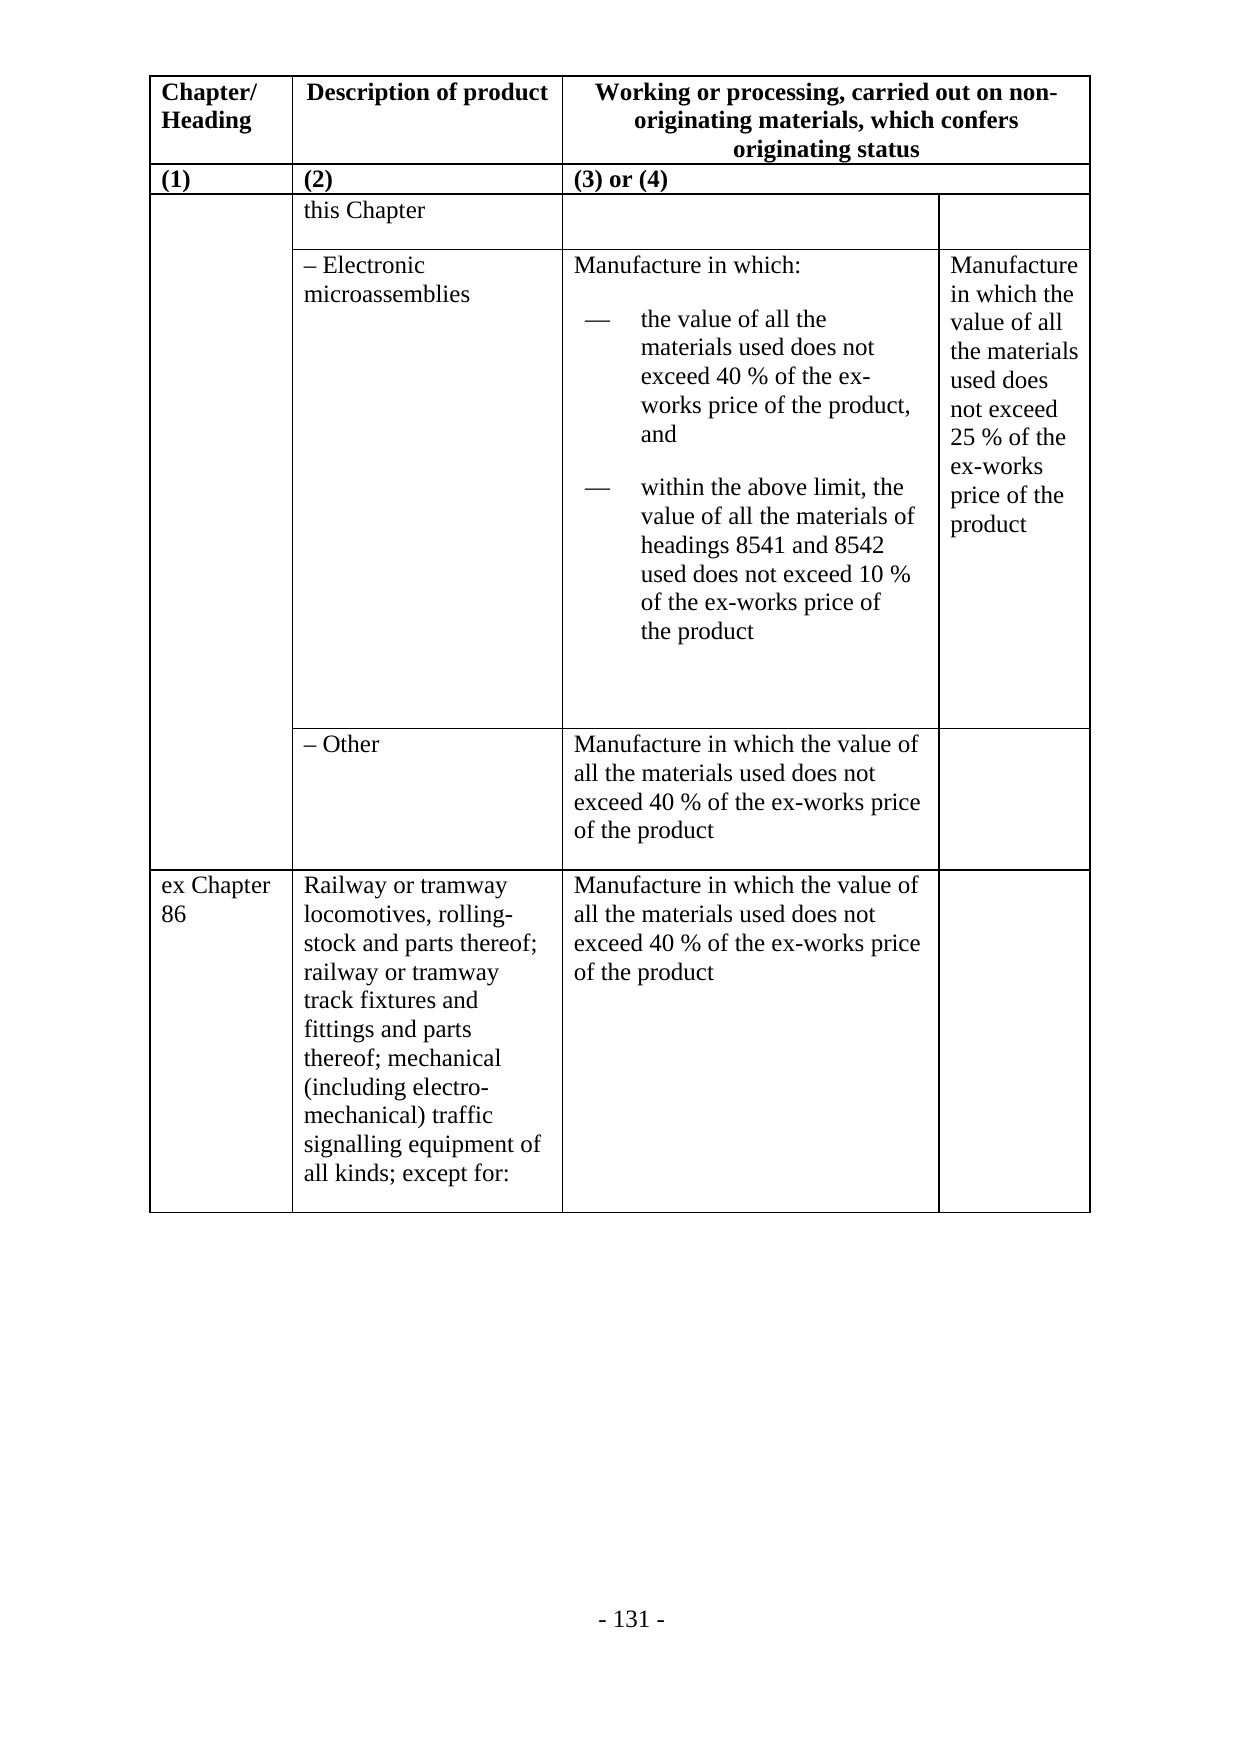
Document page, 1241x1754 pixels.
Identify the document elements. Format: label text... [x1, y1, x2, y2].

table_cell this Chapter [293, 195, 562, 248]
table_cell [151, 195, 292, 248]
table_cell (2) [293, 165, 562, 193]
table_header — [574, 304, 629, 472]
table_cell Railway or tramway locomotives, rolling-stock and parts thereof; railway or tramway track fixtures and fittings and parts thereof; mechanical (including electro-mechanical) traffic signalling equipment of all kinds; except for: [293, 871, 562, 1212]
table_cell Manufacture in which the value of all the materials used does not exceed 40 % of the ex-works price of the product [563, 871, 938, 1212]
table_cell [151, 728, 292, 869]
table_cell ex Chapter 86 [151, 871, 292, 1212]
table_cell Manufacture in which the value of all the materials used does not exceed 25 % of the ex-works price of the product [940, 250, 1089, 727]
table_cell [563, 195, 938, 248]
table_cell within the above limit, the value of all the materials of headings 8541 and 8542 used does not exceed 10 % of the ex-works price of the product [629, 473, 928, 670]
table_cell — [574, 473, 629, 670]
table_header Working or processing, carried out on non-originating materials, which confers originating status [563, 77, 1089, 163]
table_cell – Other [293, 729, 562, 869]
table_cell (1) [151, 165, 292, 193]
table_cell – Electronic microassemblies [293, 250, 562, 727]
table_header Chapter/ Heading [151, 77, 292, 163]
table_cell Manufacture in which: [563, 250, 938, 727]
table_header the value of all the materials used does not exceed 40 % of the ex-works price of the product, and [629, 304, 928, 472]
table_cell [151, 249, 292, 727]
table_cell (3) or (4) [563, 165, 1089, 193]
table_header Description of product [293, 77, 562, 163]
table_cell [940, 195, 1089, 248]
table_cell [940, 871, 1089, 1212]
table_cell Manufacture in which the value of all the materials used does not exceed 40 % of the ex-works price of the product [563, 729, 938, 869]
table_cell [940, 729, 1089, 869]
